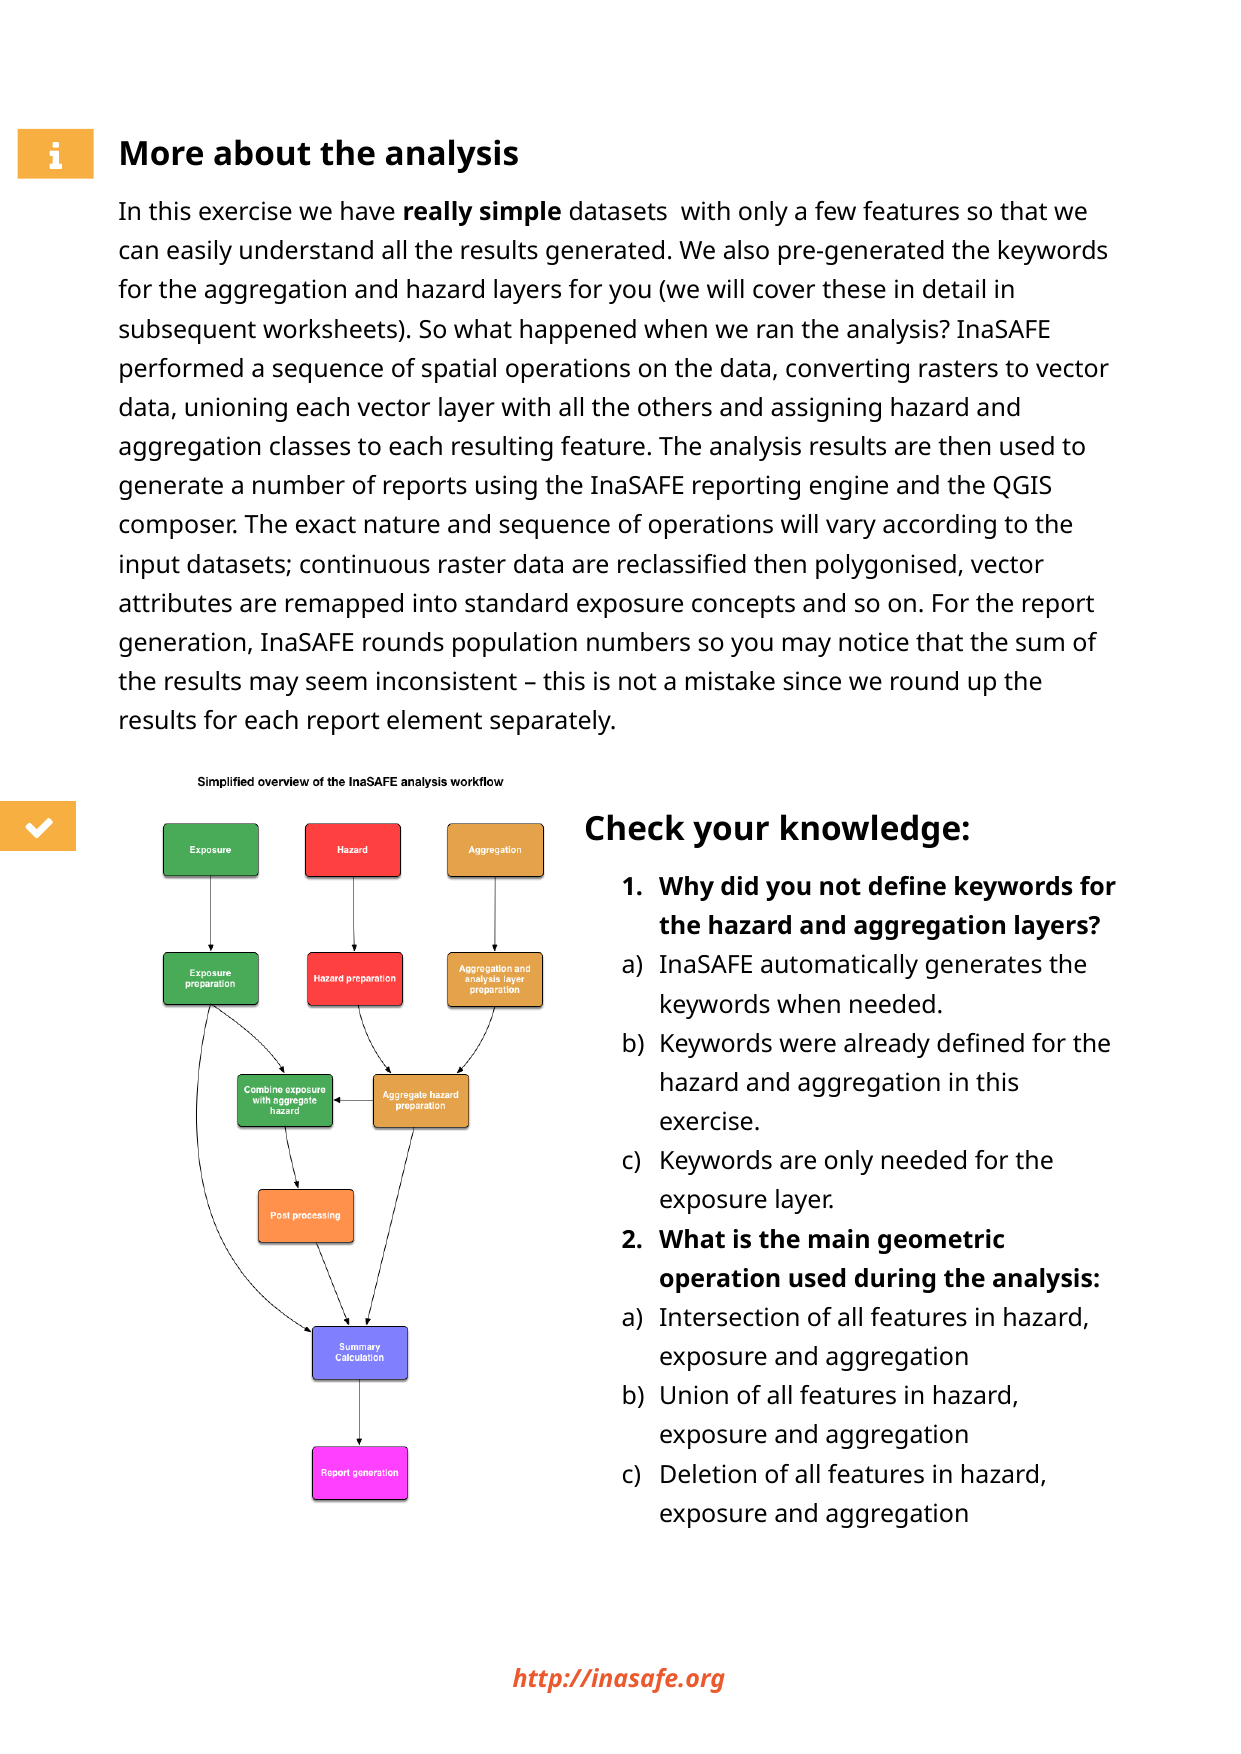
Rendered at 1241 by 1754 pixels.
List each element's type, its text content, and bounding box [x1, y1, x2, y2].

picture [119, 751, 584, 1531]
list Why did you not define keywords for the hazard and aggregation layers? [584, 869, 1122, 942]
list Deletion of all features in hazard, exposure and aggregation [584, 1456, 1122, 1529]
subtitle Check your knowledge: [584, 805, 1122, 850]
list Keywords were already defined for the hazard and aggregation in this exercise. [584, 1026, 1122, 1138]
list Union of all features in hazard, exposure and aggregation [584, 1378, 1122, 1451]
subtitle More about the analysis [118, 130, 1122, 175]
list Intersection of all features in hazard, exposure and aggregation [584, 1300, 1122, 1373]
list What is the main geometric operation used during the analysis: [584, 1221, 1122, 1294]
list Keywords are only needed for the exposure layer. [584, 1143, 1122, 1216]
list InaSAFE automatically generates the keywords when needed. [584, 947, 1122, 1020]
text In this exercise we have really simple datasets with only a few features so that we can easily understand all the results generated. We also pre-generated the keywords for the aggregation and hazard layers for you (we will cover these in detail in subsequent worksheets). So what happened when we ran the analysis? InaSAFE performed a sequence of spatial operations on the data, converting rasters to vector data, unioning each vector layer with all the others and assigning hazard and aggregation classes to each resulting feature. The analysis results are then used to generate a number of reports using the InaSAFE reporting engine and the QGIS composer. The exact nature and sequence of operations will vary according to the input datasets; continuous raster data are reclassified then polygonised, vector attributes are remapped into standard exposure concepts and so on. For the report generation, InaSAFE rounds population numbers so you may notice that the sum of the results may seem inconsistent – this is not a mistake since we round up the results for each report element separately. [118, 194, 1122, 737]
